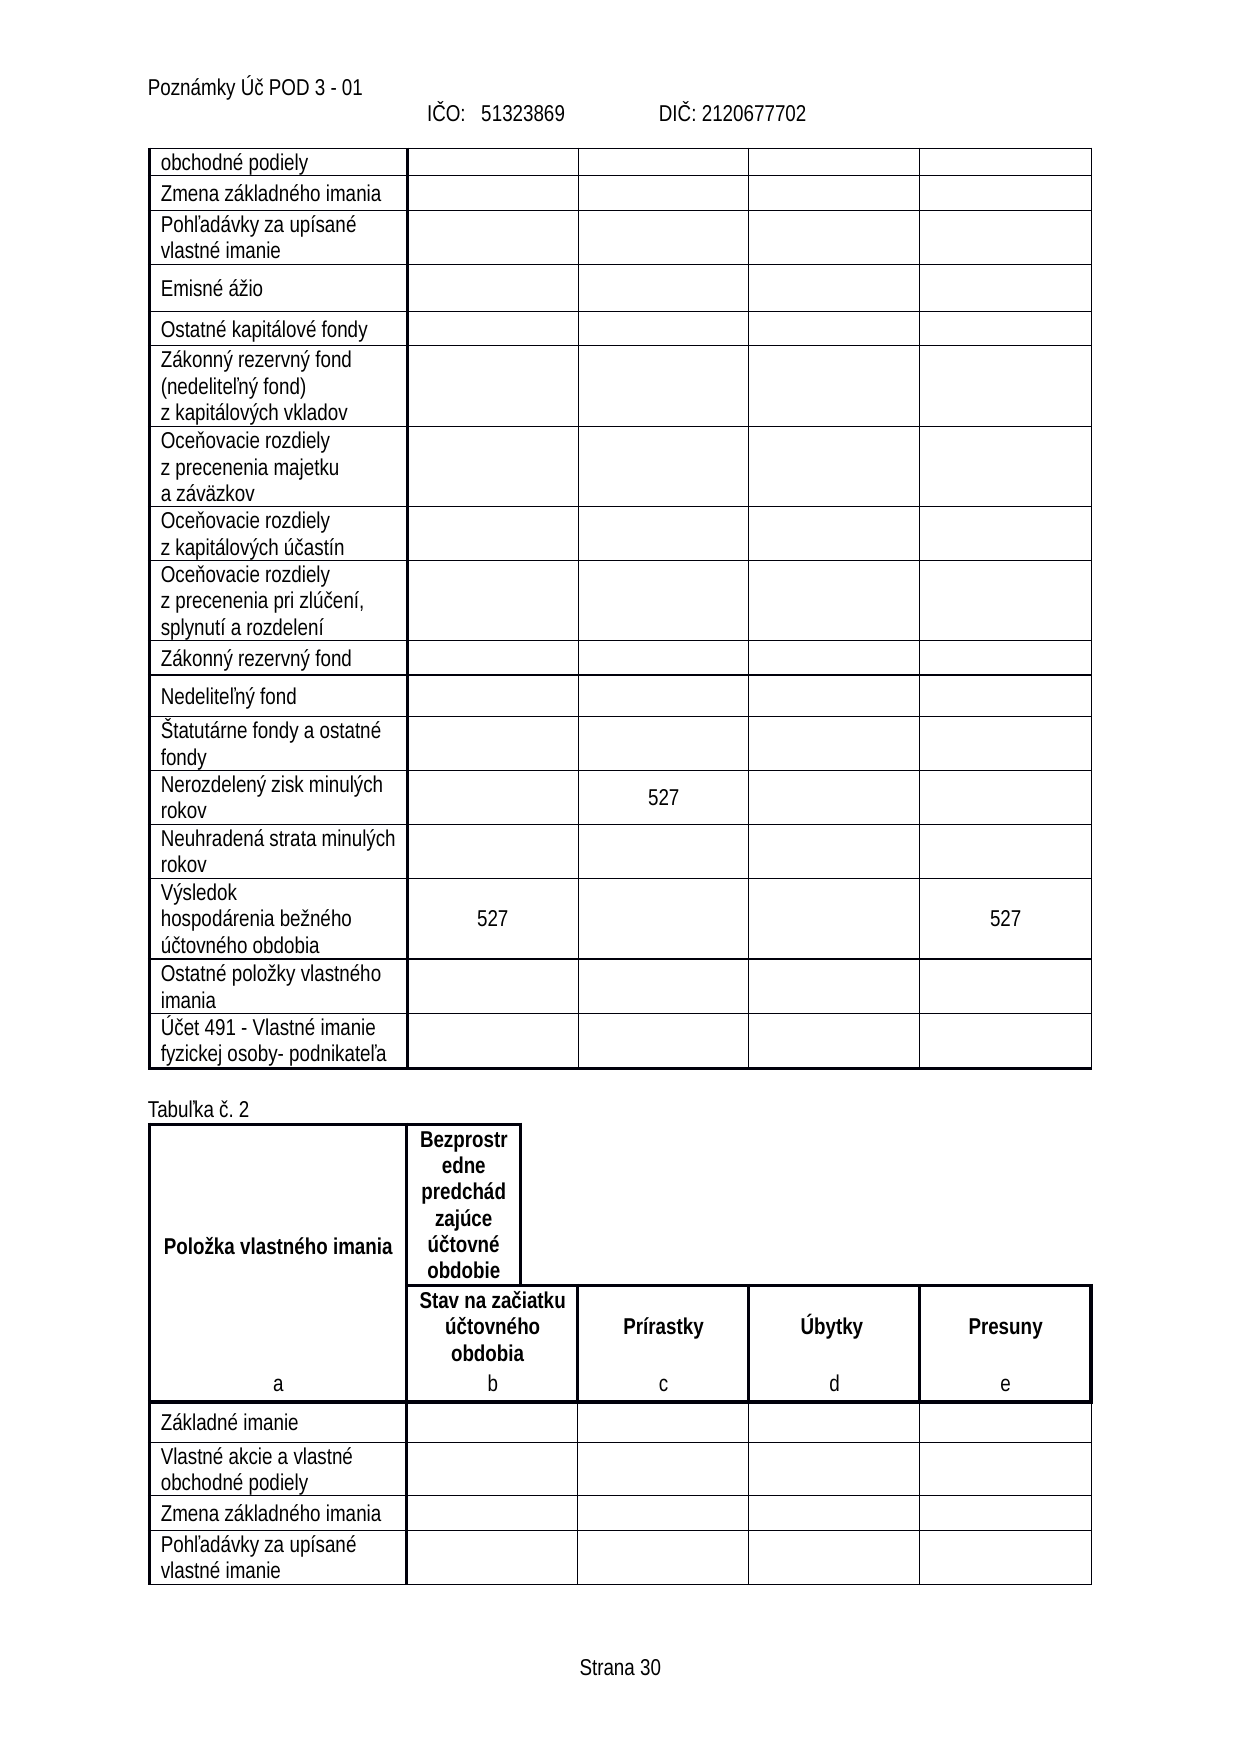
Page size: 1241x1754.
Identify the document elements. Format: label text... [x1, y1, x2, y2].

table_cell [579, 211, 748, 264]
table_cell [409, 427, 578, 506]
table_cell [408, 1443, 577, 1495]
table_cell [749, 641, 919, 674]
table_cell [749, 717, 919, 770]
table_cell Ostatné položky vlastného imania [151, 960, 406, 1013]
table_cell [920, 825, 1091, 877]
table_cell [749, 265, 919, 311]
table_cell [749, 149, 919, 175]
table_cell [408, 1496, 577, 1530]
table_cell [409, 211, 578, 264]
table_cell [749, 1496, 919, 1530]
table_cell [749, 771, 919, 824]
table_cell Nedeliteľný fond [151, 676, 406, 716]
table_cell Oceňovacie rozdiely z precenenia pri zlúčení, splynutí a rozdelení [151, 561, 406, 640]
table_cell [749, 1014, 919, 1067]
table_cell Nerozdelený zisk minulých rokov [151, 771, 406, 824]
table_cell Emisné ážio [151, 265, 406, 311]
table_cell [920, 265, 1091, 311]
table_cell [409, 176, 578, 209]
table_cell Účet 491 - Vlastné imanie fyzickej osoby- podnikateľa [151, 1014, 406, 1067]
table_cell [749, 346, 919, 426]
table_cell [920, 771, 1091, 824]
table_cell [749, 960, 919, 1013]
table_cell [578, 1496, 748, 1530]
table_cell [749, 312, 919, 345]
table_cell [749, 211, 919, 264]
table_cell Oceňovacie rozdiely z kapitálových účastín [151, 507, 406, 560]
table_cell [579, 717, 748, 770]
table_cell [920, 1496, 1091, 1530]
table_cell Výsledok hospodárenia bežného účtovného obdobia [151, 879, 406, 958]
table_cell [409, 561, 578, 640]
table_cell [579, 346, 748, 426]
table_cell [749, 427, 919, 506]
table_cell Presuny [921, 1287, 1089, 1366]
table_cell [920, 1014, 1091, 1067]
table_cell [578, 1531, 748, 1583]
table_cell [920, 1531, 1091, 1583]
table_cell [579, 676, 748, 716]
table_cell 527 [409, 879, 578, 958]
table_cell [920, 641, 1091, 674]
table_cell [920, 1443, 1091, 1495]
table_cell [749, 879, 919, 958]
table_cell [749, 1404, 919, 1442]
table_cell Základné imanie [151, 1404, 405, 1442]
table_cell [578, 1443, 748, 1495]
table_cell [579, 641, 748, 674]
table_cell [409, 1014, 578, 1067]
table_cell [920, 346, 1091, 426]
table_cell [749, 561, 919, 640]
table_cell [409, 771, 578, 824]
table_cell c [579, 1366, 747, 1400]
table_cell [920, 211, 1091, 264]
table_cell 527 [920, 879, 1091, 958]
table_cell Oceňovacie rozdiely z precenenia majetku a záväzkov [151, 427, 406, 506]
table_cell Úbytky [750, 1287, 918, 1366]
table_cell Pohľadávky za upísané vlastné imanie [151, 1531, 405, 1583]
table_cell Stav na začiatku účtovného obdobia [408, 1287, 576, 1366]
table_cell Neuhradená strata minulých rokov [151, 825, 406, 877]
table_cell Vlastné akcie a vlastné obchodné podiely [151, 1443, 405, 1495]
table_cell [408, 1531, 577, 1583]
table_cell [579, 507, 748, 560]
table_cell d [750, 1366, 918, 1400]
table_cell Prírastky [579, 1287, 747, 1366]
table_cell [920, 960, 1091, 1013]
table_cell [409, 960, 578, 1013]
table_cell [579, 960, 748, 1013]
text Tabuľka č. 2 [148, 1096, 1092, 1122]
table_cell [409, 676, 578, 716]
table_cell b [408, 1366, 576, 1400]
table_cell Ostatné kapitálové fondy [151, 312, 406, 345]
table_cell [920, 507, 1091, 560]
table_cell [920, 561, 1091, 640]
table_header Bezprostredne predchádzajúce účtovné obdobie [408, 1126, 519, 1284]
table_cell [920, 176, 1091, 209]
table_cell [920, 427, 1091, 506]
table_cell [409, 149, 578, 175]
table_cell [749, 1443, 919, 1495]
table_cell [749, 507, 919, 560]
table_cell e [921, 1366, 1089, 1400]
table_cell 527 [579, 771, 748, 824]
table_cell [579, 1014, 748, 1067]
table_cell [749, 676, 919, 716]
table_cell [579, 265, 748, 311]
table_cell [579, 312, 748, 345]
table_header Položka vlastného imania [151, 1126, 405, 1366]
table_cell Zákonný rezervný fond [151, 641, 406, 674]
table_cell [578, 1404, 748, 1442]
table_cell [579, 427, 748, 506]
table_cell [409, 346, 578, 426]
table_cell [409, 717, 578, 770]
table_cell [409, 265, 578, 311]
table_cell [579, 825, 748, 877]
table_cell obchodné podiely [151, 149, 406, 175]
table_cell Zmena základného imania [151, 176, 406, 209]
table_cell [920, 676, 1091, 716]
table_cell [579, 149, 748, 175]
table_cell Pohľadávky za upísané vlastné imanie [151, 211, 406, 264]
table_cell [749, 1531, 919, 1583]
table_cell [409, 507, 578, 560]
table_cell Štatutárne fondy a ostatné fondy [151, 717, 406, 770]
table_cell [409, 825, 578, 877]
table_cell [579, 176, 748, 209]
table_cell [409, 312, 578, 345]
table_cell [579, 561, 748, 640]
table_cell [920, 1404, 1091, 1442]
table_cell [408, 1404, 577, 1442]
table_cell [920, 717, 1091, 770]
table_cell Zmena základného imania [151, 1496, 405, 1530]
table_cell [749, 825, 919, 877]
table_cell [749, 176, 919, 209]
table_cell a [151, 1366, 405, 1400]
table_cell [920, 312, 1091, 345]
table_cell Zákonný rezervný fond (nedeliteľný fond) z kapitálových vkladov [151, 346, 406, 426]
table_cell [409, 641, 578, 674]
table_cell [579, 879, 748, 958]
table_cell [920, 149, 1091, 175]
